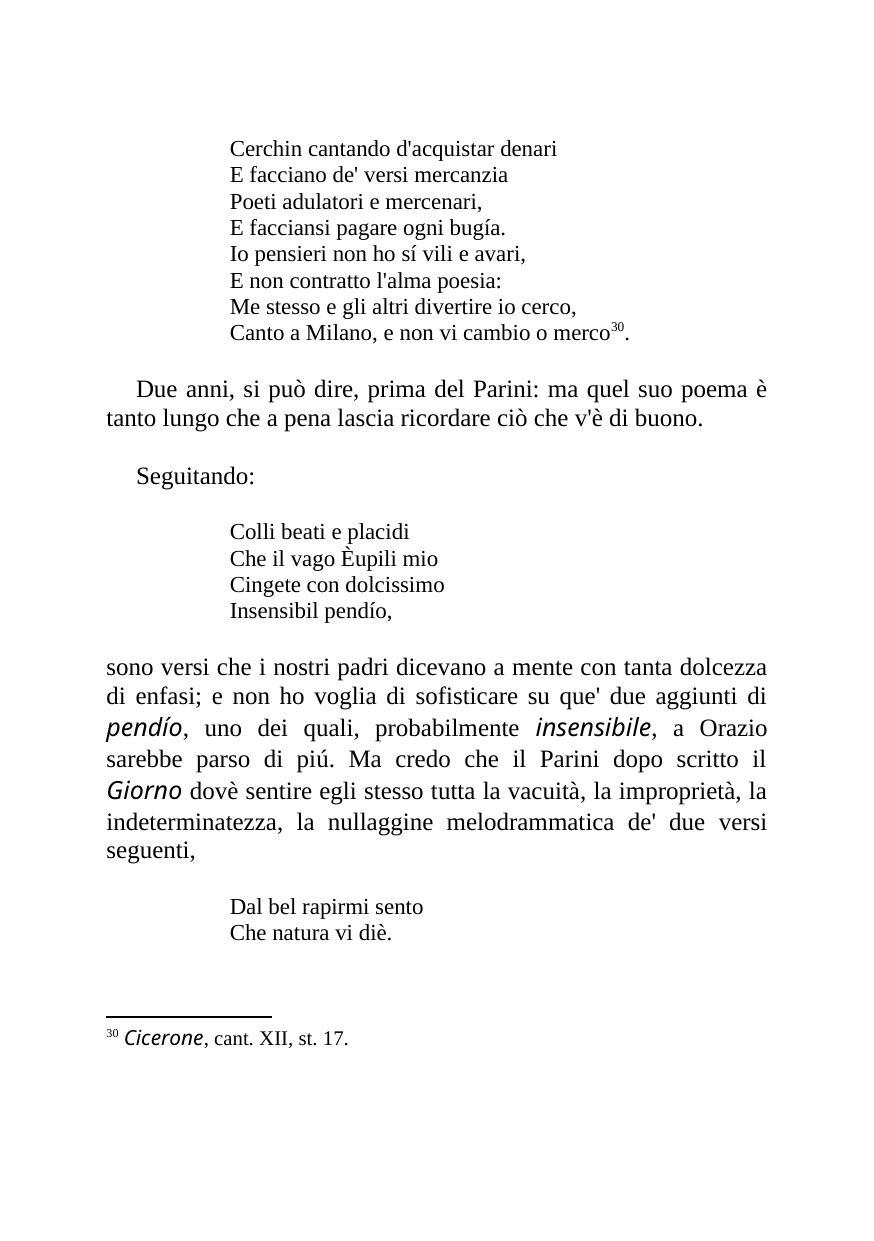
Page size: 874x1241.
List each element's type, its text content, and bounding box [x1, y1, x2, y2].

text Cingete con dolcissimo [200, 571, 768, 597]
text Canto a Milano, e non vi cambio o merco. [200, 319, 768, 346]
text Poeti adulatori e mercenari, [200, 188, 768, 214]
text Due anni, si può dire, prima del Parini: ma quel suo poema è tanto lungo che a pena lascia ricordare ciò che v'è di buono. [106, 374, 768, 432]
text Cicerone, cant. XII, st. 17. [106, 1023, 768, 1052]
text Che il vago Èupili mio [200, 545, 768, 571]
text Dal bel rapirmi sento [200, 893, 768, 919]
text Me stesso e gli altri divertire io cerco, [200, 293, 768, 319]
text Io pensieri non ho sí vili e avari, [200, 240, 768, 267]
text E facciansi pagare ogni bugía. [200, 214, 768, 240]
text E facciano de' versi mercanzia [200, 161, 768, 188]
text Colli beati e placidi [200, 518, 768, 545]
text Seguitando: [106, 461, 768, 489]
text Che natura vi diè. [200, 919, 768, 946]
text Insensibil pendío, [200, 597, 768, 624]
text E non contratto l'alma poesia: [200, 267, 768, 293]
text Cerchin cantando d'acquistar denari [200, 135, 768, 161]
text sono versi che i nostri padri dicevano a mente con tanta dolcezza di enfasi; e non ho voglia di sofisticare su que' due aggiunti di pendío, uno dei quali, probabilmente insensibile, a Orazio sarebbe parso di piú. Ma credo che il Parini dopo scritto il Giorno dovè sentire egli stesso tutta la vacuità, la improprietà, la indeterminatezza, la nullaggine melodrammatica de' due versi seguenti, [106, 652, 768, 864]
